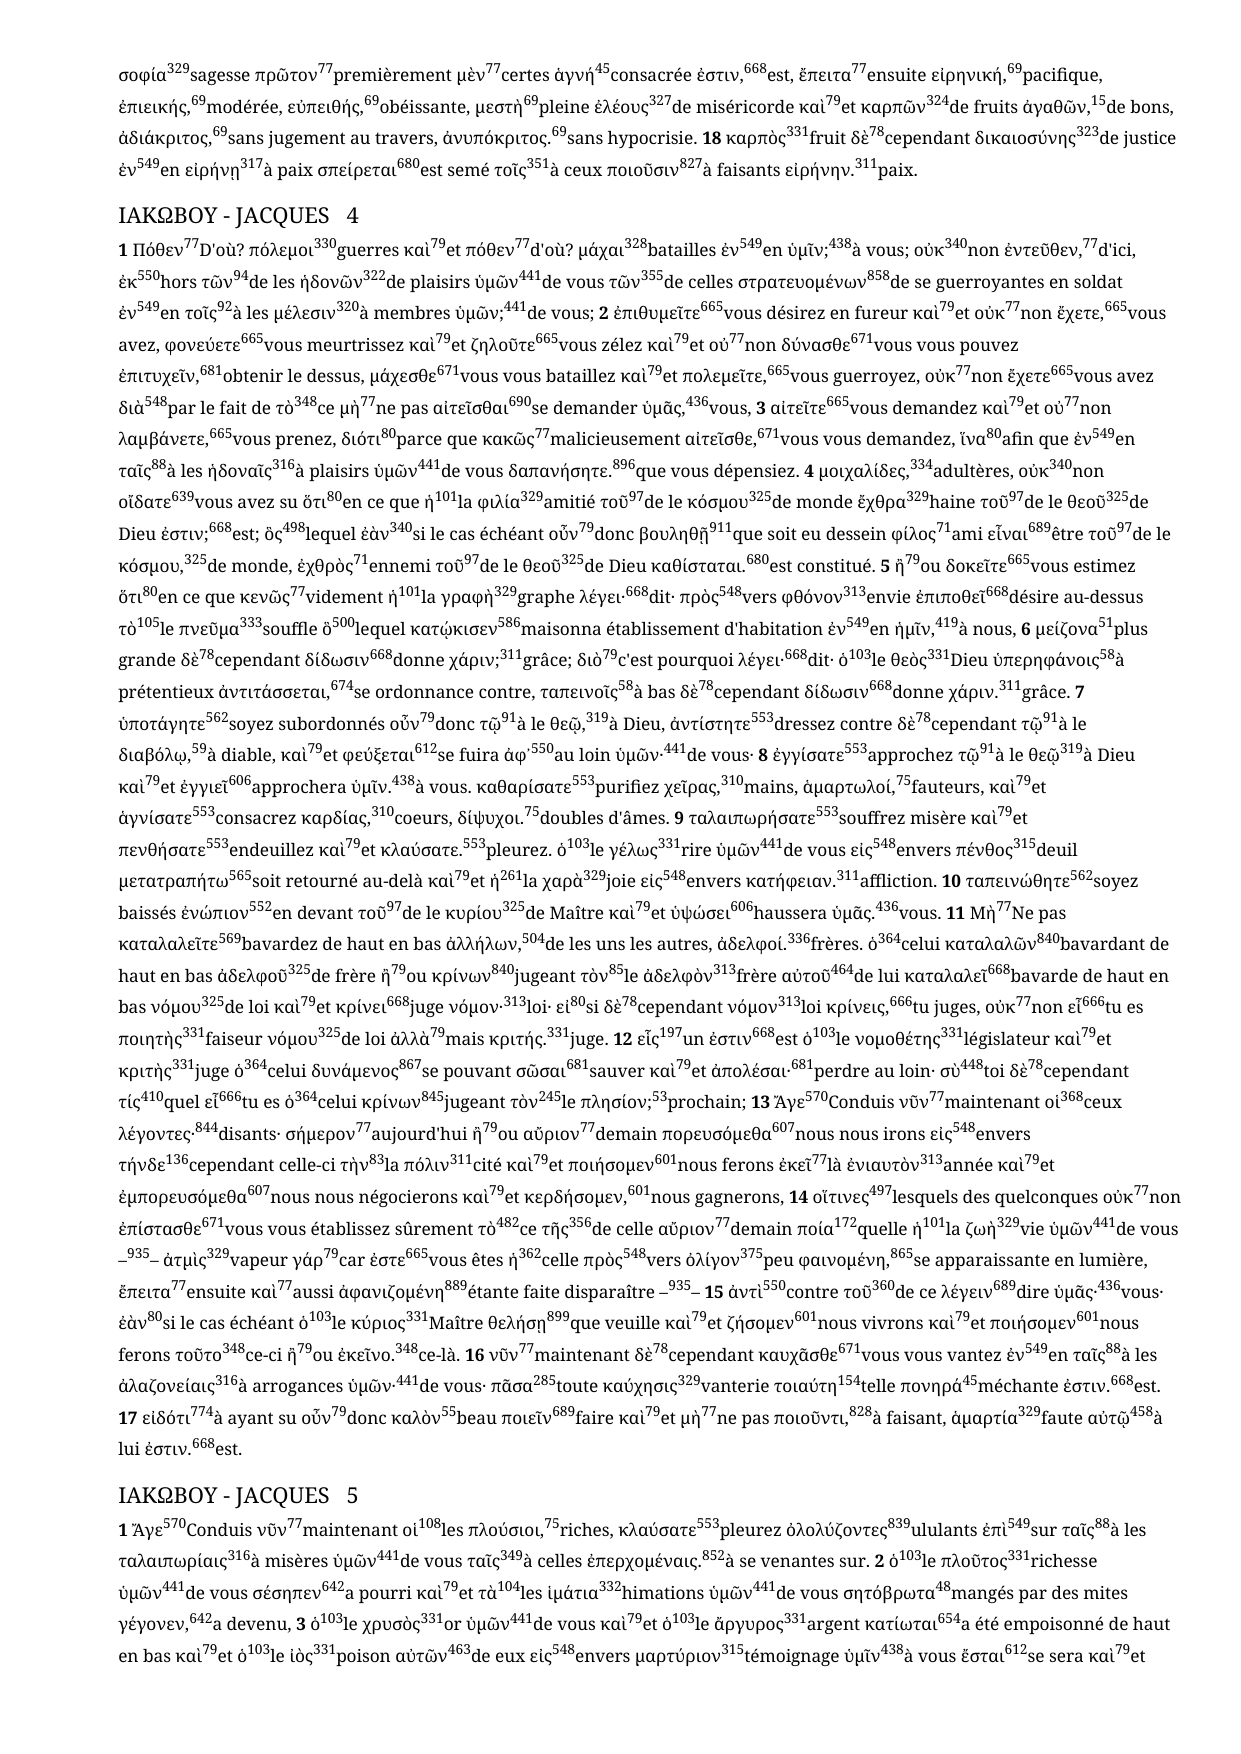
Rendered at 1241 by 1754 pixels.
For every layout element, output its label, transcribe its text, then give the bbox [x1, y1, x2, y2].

text 1 Πόθεν77D'où? πόλεμοι330guerres καὶ79et πόθεν77d'où? μάχαι328batailles ἐν549en ὑμῖν;438à vous; οὐκ340non ἐντεῦθεν,77d'ici, ἐκ550hors τῶν94de les ἡδονῶν322de plaisirs ὑμῶν441de vous τῶν355de celles στρατευομένων858de se guerroyantes en soldat ἐν549en τοῖς92à les μέλεσιν320à membres ὑμῶν;441de vous; 2 ἐπιθυμεῖτε665vous désirez en fureur καὶ79et οὐκ77non ἔχετε,665vous avez, φονεύετε665vous meurtrissez καὶ79et ζηλοῦτε665vous zélez καὶ79et οὐ77non δύνασθε671vous vous pouvez ἐπιτυχεῖν,681obtenir le dessus, μάχεσθε671vous vous bataillez καὶ79et πολεμεῖτε,665vous guerroyez, οὐκ77non ἔχετε665vous avez διὰ548par le fait de τὸ348ce μὴ77ne pas αἰτεῖσθαι690se demander ὑμᾶς,436vous, 3 αἰτεῖτε665vous demandez καὶ79et οὐ77non λαμβάνετε,665vous prenez, διότι80parce que κακῶς77malicieusement αἰτεῖσθε,671vous vous demandez, ἵνα80afin que ἐν549en ταῖς88à les ἡδοναῖς316à plaisirs ὑμῶν441de vous δαπανήσητε.896que vous dépensiez. 4 μοιχαλίδες,334adultères, οὐκ340non οἴδατε639vous avez su ὅτι80en ce que ἡ101la φιλία329amitié τοῦ97de le κόσμου325de monde ἔχθρα329haine τοῦ97de le θεοῦ325de Dieu ἐστιν;668est; ὃς498lequel ἐὰν340si le cas échéant οὖν79donc βουληθῇ911que soit eu dessein φίλος71ami εἶναι689être τοῦ97de le κόσμου,325de monde, ἐχθρὸς71ennemi τοῦ97de le θεοῦ325de Dieu καθίσταται.680est constitué. 5 ἢ79ou δοκεῖτε665vous estimez ὅτι80en ce que κενῶς77videment ἡ101la γραφὴ329graphe λέγει·668dit· πρὸς548vers φθόνον313envie ἐπιποθεῖ668désire au-dessus τὸ105le πνεῦμα333souffle ὃ500lequel κατῴκισεν586maisonna établissement d'habitation ἐν549en ἡμῖν,419à nous, 6 μείζονα51plus grande δὲ78cependant δίδωσιν668donne χάριν;311grâce; διὸ79c'est pourquoi λέγει·668dit· ὁ103le θεὸς331Dieu ὑπερηφάνοις58à prétentieux ἀντιτάσσεται,674se ordonnance contre, ταπεινοῖς58à bas δὲ78cependant δίδωσιν668donne χάριν.311grâce. 7 ὑποτάγητε562soyez subordonnés οὖν79donc τῷ91à le θεῷ,319à Dieu, ἀντίστητε553dressez contre δὲ78cependant τῷ91à le διαβόλῳ,59à diable, καὶ79et φεύξεται612se fuira ἀφ᾽550au loin ὑμῶν·441de vous· 8 ἐγγίσατε553approchez τῷ91à le θεῷ319à Dieu καὶ79et ἐγγιεῖ606approchera ὑμῖν.438à vous. καθαρίσατε553purifiez χεῖρας,310mains, ἁμαρτωλοί,75fauteurs, καὶ79et ἁγνίσατε553consacrez καρδίας,310coeurs, δίψυχοι.75doubles d'âmes. 9 ταλαιπωρήσατε553souffrez misère καὶ79et πενθήσατε553endeuillez καὶ79et κλαύσατε.553pleurez. ὁ103le γέλως331rire ὑμῶν441de vous εἰς548envers πένθος315deuil μετατραπήτω565soit retourné au-delà καὶ79et ἡ261la χαρὰ329joie εἰς548envers κατήφειαν.311affliction. 10 ταπεινώθητε562soyez baissés ἐνώπιον552en devant τοῦ97de le κυρίου325de Maître καὶ79et ὑψώσει606haussera ὑμᾶς.436vous. 11 Μὴ77Ne pas καταλαλεῖτε569bavardez de haut en bas ἀλλήλων,504de les uns les autres, ἀδελφοί.336frères. ὁ364celui καταλαλῶν840bavardant de haut en bas ἀδελφοῦ325de frère ἢ79ou κρίνων840jugeant τὸν85le ἀδελφὸν313frère αὐτοῦ464de lui καταλαλεῖ668bavarde de haut en bas νόμου325de loi καὶ79et κρίνει668juge νόμον·313loi· εἰ80si δὲ78cependant νόμον313loi κρίνεις,666tu juges, οὐκ77non εἶ666tu es ποιητὴς331faiseur νόμου325de loi ἀλλὰ79mais κριτής.331juge. 12 εἷς197un ἐστιν668est ὁ103le νομοθέτης331législateur καὶ79et κριτὴς331juge ὁ364celui δυνάμενος867se pouvant σῶσαι681sauver καὶ79et ἀπολέσαι·681perdre au loin· σὺ448toi δὲ78cependant τίς410quel εἶ666tu es ὁ364celui κρίνων845jugeant τὸν245le πλησίον;53prochain; 13 Ἄγε570Conduis νῦν77maintenant οἱ368ceux λέγοντες·844disants· σήμερον77aujourd'hui ἢ79ou αὔριον77demain πορευσόμεθα607nous nous irons εἰς548envers τήνδε136cependant celle-ci τὴν83la πόλιν311cité καὶ79et ποιήσομεν601nous ferons ἐκεῖ77là ἐνιαυτὸν313année καὶ79et ἐμπορευσόμεθα607nous nous négocierons καὶ79et κερδήσομεν,601nous gagnerons, 14 οἵτινες497lesquels des quelconques οὐκ77non ἐπίστασθε671vous vous établissez sûrement τὸ482ce τῆς356de celle αὔριον77demain ποία172quelle ἡ101la ζωὴ329vie ὑμῶν441de vous –935– ἀτμὶς329vapeur γάρ79car ἐστε665vous êtes ἡ362celle πρὸς548vers ὀλίγον375peu φαινομένη,865se apparaissante en lumière, ἔπειτα77ensuite καὶ77aussi ἀφανιζομένη889étante faite disparaître –935– 15 ἀντὶ550contre τοῦ360de ce λέγειν689dire ὑμᾶς·436vous· ἐὰν80si le cas échéant ὁ103le κύριος331Maître θελήσῃ899que veuille καὶ79et ζήσομεν601nous vivrons καὶ79et ποιήσομεν601nous ferons τοῦτο348ce-ci ἢ79ou ἐκεῖνο.348ce-là. 16 νῦν77maintenant δὲ78cependant καυχᾶσθε671vous vous vantez ἐν549en ταῖς88à les ἀλαζονείαις316à arrogances ὑμῶν·441de vous· πᾶσα285toute καύχησις329vanterie τοιαύτη154telle πονηρά45méchante ἐστιν.668est. 17 εἰδότι774à ayant su οὖν79donc καλὸν55beau ποιεῖν689faire καὶ79et μὴ77ne pas ποιοῦντι,828à faisant, ἁμαρτία329faute αὐτῷ458à lui ἐστιν.668est. [118, 234, 1181, 1461]
text ΙΑΚΩΒΟΥ - JACQUES 5 [118, 1479, 1181, 1509]
text ΙΑΚΩΒΟΥ - JACQUES 4 [118, 200, 1181, 230]
text 1 Ἄγε570Conduis νῦν77maintenant οἱ108les πλούσιοι,75riches, κλαύσατε553pleurez ὀλολύζοντες839ululants ἐπὶ549sur ταῖς88à les ταλαιπωρίαις316à misères ὑμῶν441de vous ταῖς349à celles ἐπερχομέναις.852à se venantes sur. 2 ὁ103le πλοῦτος331richesse ὑμῶν441de vous σέσηπεν642a pourri καὶ79et τὰ104les ἱμάτια332himations ὑμῶν441de vous σητόβρωτα48mangés par des mites γέγονεν,642a devenu, 3 ὁ103le χρυσὸς331or ὑμῶν441de vous καὶ79et ὁ103le ἄργυρος331argent κατίωται654a été empoisonné de haut en bas καὶ79et ὁ103le ἰὸς331poison αὐτῶν463de eux εἰς548envers μαρτύριον315témoignage ὑμῖν438à vous ἔσται612se sera καὶ79et φάγεται612se mangera τὰς82les σάρκας310chairs ὑμῶν441de vous ὡς80comme πῦρ.333feu. ἐθησαυρίσατε583vous thésaurisâtes ἐν549en ἐσχάταις205à dernières ἡμέραις.316à journées. 4 ἰδοὺ306voici ὁ103le μισθὸς331salaire τῶν96de les ἐργατῶν324de travailleurs τῶν357de ceux ἀμησάντων715de ayants fauchés τὰς82les χώρας310régions ὑμῶν441de vous ὁ364celui ἀφυστερημένος813ayant été retardé longuement ἀφ᾽550au loin ὑμῶν441de vous κράζει,668croasse, καὶ79et αἱ100les βοαὶ328beuglements τῶν357de ceux θερισάντων715de ayants moissonnés εἰς548envers τὰ86les ὦτα314oreilles κυρίου325de Maître σαβαὼθ324de Sabaoth εἰσελήλυθαν.641ont venus à l'intérieur. 5 ἐτρυφήσατε583vous vécûtes délicatesse ἐπὶ550sur τῆς95de la γῆς323de terre καὶ79et ἐσπαταλήσατε,583vous vécûtes délice, ἐθρέψατε583vous nourrîtes τὰς82les καρδίας310coeurs ὑμῶν441de vous ἐν549en ἡμέρᾳ317à journée σφαγῆς,323de égorgement, 6 κατεδικάσατε,583vous exécutâtes en justice de haut en bas, ἐφονεύσατε583vous meurtrîtes τὸν85le δίκαιον·53juste· οὐκ77non ἀντιτάσσεται674se ordonnance contre ὑμῖν.438à vous. 7 Μακροθυμήσατε553Éloignez fureur οὖν,79donc, ἀδελφοί,336frères, ἕως552jusqu'à ce que τῆς95de la παρουσίας323de présence τοῦ97de le κυρίου.325de Maître. ἰδοὺ306voici ὁ103le γεωργὸς331cultivateur ἐκδέχεται674se attend τὸν85le τίμιον4de valeur καρπὸν313fruit τῆς95de la γῆς323de terre μακροθυμῶν840éloignant fureur ἐπ᾽549sur αὐτῷ,458à lui, ἕως80jusqu'à ce que λάβῃ899que prenne πρόϊμον53précoce καὶ79et ὄψιμον.53tardif. 8 μακροθυμήσατε553éloignez fureur καὶ77aussi ὑμεῖς,447vous, στηρίξατε553fixez τὰς82les καρδίας310coeurs ὑμῶν,441de vous, ὅτι80en ce que ἡ101la παρουσία329présence τοῦ97de le κυρίου325de Maître ἤγγικεν.642a approché. 9 μὴ77ne pas στενάζετε,569soupirez, ἀδελφοί,336frères, κατ᾽550contre ἀλλήλων,504de les uns les autres, ἵνα80afin que μὴ77ne pas κριθῆτε·908que vous soyez jugé· ἰδοὺ306voici ὁ103le κριτὴς331juge πρὸ550d'avant τῶν94de les θυρῶν322de portes ἕστηκεν.642a dressé. 10 ὑπόδειγμα315sous-échantillon λάβετε,553prenez, ἀδελφοί,336frères, τῆς95de la κακοπαθείας323de souffrance du mal καὶ79et τῆς95de la μακροθυμίας323de distance de fureur τοὺς84les προφήτας312prophètes οἳ497lesquels ἐλάλησαν585bavardèrent ἐν549en τῷ93à le ὀνόματι321à nom κυρίου.325de Maître. 11 ἰδοὺ306voici μακαρίζομεν663nous estimons bienheureux τοὺς345ceux ὑπομείναντας·706ayants résistés en restant sous· τὴν83la ὑπομονὴν311résistance Ἰὼβ325de Iob ἠκούσατε583vous écoutâtes καὶ79et τὸ87le τέλος315achèvement κυρίου325de Maître εἴδετε,583vous vîtes, ὅτι80en ce que πολύσπλαγχνός71de grande entraille ἐστιν668est ὁ103le κύριος331Maître καὶ79et οἰκτίρμων.71compatissant. 12 Πρὸ550D'avant πάντων385de tous δέ,78cependant, ἀδελφοί336frères μου,424de moi, μὴ77ne pas ὀμνύετε569jurez μήτε79et ni τὸν85le οὐρανὸν313ciel μήτε79et ni τὴν83la γῆν311terre μήτε79et ni ἄλλον373autre τινὰ269un quelconque ὅρκον·313serment· ἤτω572soit δὲ78cependant ὑμῶν441de vous τὸ265le ναὶ333oui ναὶ333oui καὶ79et τὸ265le οὒ340non οὔ,340non, ἵνα80afin que μὴ77ne pas ὑπὸ548sous κρίσιν311jugement πέσητε.896que vous tombiez. 13 Κακοπαθεῖ668Souffre le mal τις390un quelconque ἐν549en ὑμῖν,438à vous, προσευχέσθω·576se prie· εὐθυμεῖ668est bien en fureur τις,390un quelconque, ψαλλέτω·572psalmodie· 14 ἀσθενεῖ668est infirme τις390un quelconque ἐν549en ὑμῖν,438à vous, προσκαλεσάσθω560se appelle auprès τοὺς84les πρεσβυτέρους52plus anciens τῆς95de la ἐκκλησίας323de église καὶ79et προσευξάσθωσαν559se prient ἐπ᾽548sur αὐτὸν452lui ἀλείψαντες720ayants huilés αὐτὸν452lui ἐλαίῳ321à huile d'olive ἐν549en τῷ93à le ὀνόματι321à nom τοῦ97de le κυρίου.325de Maître. 15 καὶ79et ἡ101la εὐχὴ329souhait τῆς95de la πίστεως323de croyance σώσει606sauvera τὸν346celui κάμνοντα822fatiguant καὶ79et ἐγερεῖ606éveillera αὐτὸν452lui ὁ103le κύριος·331Maître· κἂν80et si ἁμαρτίας310fautes ᾖ921que soit πεποιηκώς,783ayant fait, ἀφεθήσεται619sera abandonné αὐτῷ.458à lui. 16 ἐξομολογεῖσθε573que vous vous avouez à l'excès οὖν79donc ἀλλήλοις502à les uns les autres τὰς242les ἁμαρτίας310fautes καὶ79et προσεύχεσθε573que vous vous priez ὑπὲρ550au-dessus ἀλλήλων,504de les uns les autres, ὅπως80de telle manière que ἰαθῆτε.908que vous soyez guéri. πολὺ375nombreux ἰσχύει668a la ténacité δέησις329supplication δικαίου65de juste ἐνεργουμένη.865se énergisante. 17 Ἠλίας331Élia ἄνθρωπος331être humain ἦν625était ὁμοιοπαθὴς22de similaire souffrance ἡμῖν419à nous καὶ79et προσευχῇ317à prière προσηύξατο592se pria τοῦ360de ce μὴ77ne pas βρέξαι,681pleuvoir, καὶ79et οὐκ77non ἔβρεξεν586plut ἐπὶ550sur τῆς95de la γῆς323de terre ἐνιαυτοὺς312années τρεῖς178trois καὶ79et μῆνας312mois ἕξ·178six· 18 καὶ79et πάλιν77de nouveau προσηύξατο,592se pria, καὶ79et ὁ103le οὐρανὸς331ciel ὑετὸν313pluie ἔδωκεν586donna καὶ79et ἡ101la γῆ329terre ἐβλάστησεν586germa τὸν85le καρπὸν313fruit αὐτῆς.462de elle. 19 Ἀδελφοί336Frères μου,424de moi, ἐάν80si le cas échéant τις390un quelconque ἐν549en ὑμῖν438à vous πλανηθῇ911que soit égaré ἀπὸ550au loin τῆς95de la ἀληθείας323de vérité καὶ79et ἐπιστρέψῃ899que retourne au-dessus τις390un quelconque αὐτόν,452lui, 20 γινωσκέτω572connaisse ὅτι80en ce que ὁ364celui ἐπιστρέψας721ayant retourné au-dessus ἁμαρτωλὸν53fauteur ἐκ550hors πλάνης323de égarement ὁδοῦ323de chemin αὐτοῦ464de lui σώσει606sauvera ψυχὴν311âme αὐτοῦ464de lui ἐκ550hors θανάτου325de trépas καὶ79et καλύψει606couvrira πλῆθος315multitude ἁμαρτιῶν.322de fautes. [118, 1514, 1181, 1667]
text 1 Μὴ77Ne pas πολλοὶ286nombreux διδάσκαλοι330enseignants γίνεσθε,573que vous vous devenez, ἀδελφοί336frères μου,424de moi, εἰδότες782ayants sus ὅτι80en ce que μεῖζον6plus grand κρίμα315objet de jugement λημψόμεθα.607nous nous prendrons. 2 πολλὰ374nombreux γὰρ79car πταίομεν663nous trébuchons ἅπαντες.389en totalités. εἴ80si τις390un quelconque ἐν549en λόγῳ319à discours οὐ77non πταίει,668trébuche, οὗτος364celui-ci τέλειος22parfait ἀνὴρ331homme δυνατὸς71puissant χαλιναγωγῆσαι681mener avec frein καὶ77aussi ὅλον271tout entier τὸ247le σῶμα.315corps. 3 εἰ80si δὲ78cependant τῶν96de les ἵππων324de chevaux τοὺς84les χαλινοὺς312freins εἰς548envers τὰ86les στόματα314bouches βάλλομεν663nous jetons εἰς548envers τὸ348ce πείθεσθαι692être persuadé αὐτοὺς451eux ἡμῖν,419à nous, καὶ77aussi ὅλον271tout entier τὸ87le σῶμα315corps αὐτῶν463de eux μετάγομεν.663nous dirigeons. 4 ἰδοὺ306voici καὶ77aussi τὰ104les πλοῖα332navires τηλικαῦτα157ceux-ci aussi grands ὄντα841étants καὶ79et ὑπὸ550sous ἀνέμων324de vents σκληρῶν15de durs ἐλαυνόμενα892étants propulsés μετάγεται680est dirigé ὑπὸ550sous ἐλαχίστου18de moindre πηδαλίου327de gouvernail ὅπου80là où ἡ101la ὁρμὴ329impulsion τοῦ358de celui εὐθύνοντος834de rectifiant βούλεται.674se a dessein. 5 οὕτως77ainsi καὶ77aussi ἡ101la γλῶσσα329langue μικρὸν24petit μέλος333membre ἐστὶν668est καὶ79et μεγάλα54grands αὐχεῖ.668targue. ἰδοὺ306voici ἡλίκον158aussi grand que πῦρ333feu ἡλίκην136aussi grande que ὕλην311forêt ἀνάπτει.668allume de bas en haut. 6 καὶ79et ἡ101la γλῶσσα329langue πῦρ.333feu. ὁ103le κόσμος331monde τῆς95de la ἀδικίας323de injustice ἡ101la γλῶσσα329langue καθίσταται680est constitué ἐν549en τοῖς92à les μέλεσιν320à membres ἡμῶν423de nous ἡ362celle σπιλοῦσα838tachante ὅλον271tout entier τὸ87le σῶμα315corps καὶ79et φλογίζουσα838enflammante τὸν85le τροχὸν313roue τῆς95de la γενέσεως323de genèse καὶ79et φλογιζομένη889étante enflammée ὑπὸ550sous τῆς95de la γεέννης.323de géhenne. 7 πᾶσα285toute γὰρ79car φύσις329nature θηρίων326de bêtes sauvages τε79en outre καὶ79et πετεινῶν,326de volatiles, ἑρπετῶν326de reptiles τε79en outre καὶ79et ἐναλίων66de maritimes δαμάζεται680est dompté καὶ79et δεδάμασται654a été dompté τῇ89à la φύσει317à nature τῇ89à la ἀνθρωπίνῃ,8à humaine, 8 τὴν83la δὲ78cependant γλῶσσαν311langue οὐδεὶς390aucun δαμάσαι681dompter δύναται674se peut ἀνθρώπων,324de êtres humains, ἀκατάστατον24inétabli κακόν,73malicieux, μεστὴ69pleine ἰοῦ325de poison θανατηφόρου.16de porteur de trépas. 9 ἐν549en αὐτῇ456à elle εὐλογοῦμεν663nous élogions τὸν245le κύριον313Maître καὶ79et πατέρα313père καὶ79et ἐν549en αὐτῇ456à elle καταρώμεθα669nous nous faisons imprécation de haut en bas τοὺς84les ἀνθρώπους312êtres humains τοὺς345ceux καθ᾽548selon ὁμοίωσιν311assimilation θεοῦ325de Dieu γεγονότας·769ayants devenus· 10 ἐκ550hors τοῦ99de le αὐτοῦ152de même στόματος327de bouche ἐξέρχεται674se sort εὐλογία329éloge καὶ79et κατάρα.329imprécation de haut en bas. οὐ77non χρή,668est besoin, ἀδελφοί336frères μου,424de moi, ταῦτα365ces-ci οὕτως77ainsi γίνεσθαι.690se devenir. 11 μήτι340ne serait-ce que ἡ101la πηγὴ329source ἐκ550hors τῆς95de la αὐτῆς148de même ὀπῆς323de cavité βρύει668jaillit τὸ87le γλυκὺ55sucré καὶ79et τὸ87le πικρόν;55amer; 12 μὴ79ne pas δύναται,674se peut, ἀδελφοί336frères μου,424de moi, συκῆ329figuier ἐλαίας310oliviers ποιῆσαι681faire ἢ79ou ἄμπελος329vigne σῦκα;314figues; οὔτε79ni ἁλυκὸν6salée γλυκὺ6sucré ποιῆσαι681faire ὕδωρ.315eau. 13 Τίς410Quel σοφὸς71sage καὶ79et ἐπιστήμων71savant ἐν549en ὑμῖν;438à vous; δειξάτω556montre ἐκ550hors τῆς255de la καλῆς14de belle ἀναστροφῆς323de retournement de bas en haut τὰ86les ἔργα314travaux αὐτοῦ464de lui ἐν549en πραΰτητι317à douceur σοφίας.323de sagesse. 14 εἰ80si δὲ78cependant ζῆλον313zèle πικρὸν4amer ἔχετε665vous avez καὶ79et ἐριθείαν311rivalité ἐν549en τῇ89à la καρδίᾳ317à coeur ὑμῶν,441de vous, μὴ77ne pas κατακαυχᾶσθε573que vous vous vantez de haut en bas καὶ79et ψεύδεσθε573que vous vous mentez κατὰ550contre τῆς95de la ἀληθείας.323de vérité. 15 οὐκ77non ἔστιν668est αὕτη154celle-ci ἡ101la σοφία329sagesse ἄνωθεν77d'en haut κατερχομένη865se venante de haut en bas ἀλλ᾽79mais ἐπίγειος,69sur terre, ψυχική,69psychique, δαιμονιώδης.69démoniaque. 16 ὅπου80là où γὰρ79car ζῆλος331zèle καὶ79et ἐριθεία,329rivalité, ἐκεῖ77là ἀκαταστασία329instabilité καὶ79et πᾶν289tout φαῦλον24dérisoire πρᾶγμα.333acte. 17 ἡ101la δὲ78cependant ἄνωθεν77d'en haut σοφία329sagesse πρῶτον77premièrement μὲν77certes ἁγνή45consacrée ἐστιν,668est, ἔπειτα77ensuite εἰρηνική,69pacifique, ἐπιεικής,69modérée, εὐπειθής,69obéissante, μεστὴ69pleine ἐλέους327de miséricorde καὶ79et καρπῶν324de fruits ἀγαθῶν,15de bons, ἀδιάκριτος,69sans jugement au travers, ἀνυπόκριτος.69sans hypocrisie. 18 καρπὸς331fruit δὲ78cependant δικαιοσύνης323de justice ἐν549en εἰρήνῃ317à paix σπείρεται680est semé τοῖς351à ceux ποιοῦσιν827à faisants εἰρήνην.311paix. [118, 59, 1181, 181]
